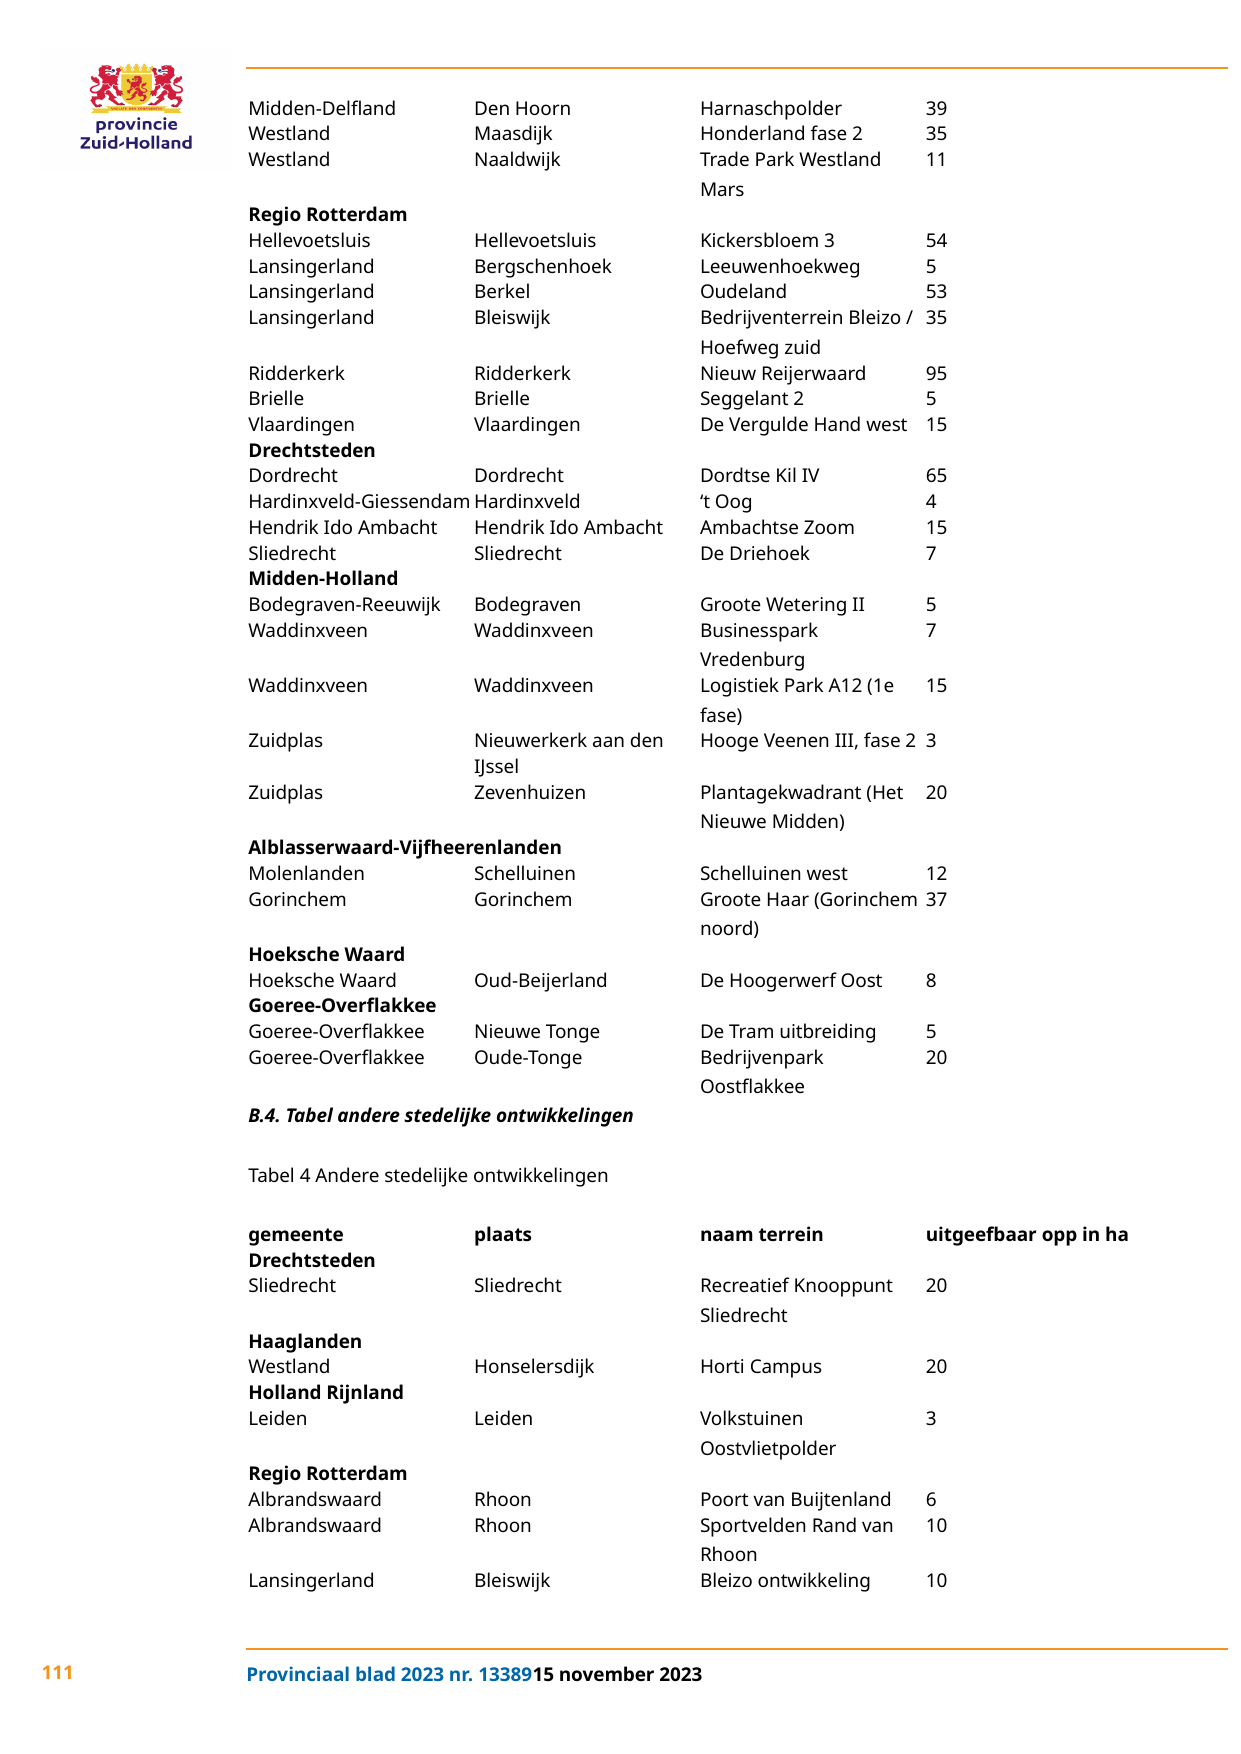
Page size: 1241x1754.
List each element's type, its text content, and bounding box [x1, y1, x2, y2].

table_cell 15 [926, 673, 1152, 728]
table_cell [926, 202, 1152, 227]
picture [41, 47, 231, 172]
table_cell [474, 1328, 700, 1354]
table_cell [700, 1460, 926, 1486]
table_cell Harnaschpolder [700, 95, 926, 121]
table_header uitgeefbaar opp in ha [926, 1221, 1152, 1247]
table_cell Leeuwenhoekweg [700, 253, 926, 279]
table_cell [700, 202, 926, 227]
table_cell Westland [248, 1354, 474, 1379]
table_cell [700, 993, 926, 1018]
table_cell Ridderkerk [474, 360, 700, 386]
table_cell Nieuwe Tonge [474, 1019, 700, 1044]
table_cell [926, 1379, 1152, 1405]
table_cell Groote Haar (Gorinchem noord) [700, 886, 926, 941]
table_cell Drechtsteden [248, 437, 700, 463]
table_cell 35 [926, 121, 1152, 146]
table_cell 53 [926, 279, 1152, 304]
table_cell 54 [926, 227, 1152, 253]
table_cell [926, 941, 1152, 967]
table_cell 15 [926, 514, 1152, 540]
table_cell Midden-Delfland [248, 95, 474, 121]
table_cell Hendrik Ido Ambacht [474, 514, 700, 540]
table_cell Hellevoetsluis [474, 227, 700, 253]
table_cell Westland [248, 146, 474, 202]
table_cell Goeree-Overflakkee [248, 993, 700, 1018]
table_cell [700, 1247, 926, 1273]
table_cell [926, 993, 1152, 1018]
table_cell Hooge Veenen III, fase 2 [700, 728, 926, 779]
table_cell Dordrecht [474, 463, 700, 488]
table_cell [700, 437, 926, 463]
table_cell 5 [926, 591, 1152, 617]
table_cell 10 [926, 1567, 1152, 1593]
table_cell 3 [926, 728, 1152, 779]
table_cell Goeree-Overflakkee [248, 1019, 474, 1044]
table_cell [700, 1328, 926, 1354]
table_cell Zuidplas [248, 779, 474, 834]
table_cell Volkstuinen Oostvlietpolder [700, 1405, 926, 1460]
table_cell 20 [926, 779, 1152, 834]
table_cell Dordtse Kil IV [700, 463, 926, 488]
table_cell 20 [926, 1354, 1152, 1379]
table_cell Sportvelden Rand van Rhoon [700, 1512, 926, 1567]
table_cell [474, 1460, 700, 1486]
table_cell 20 [926, 1273, 1152, 1328]
table_cell 37 [926, 886, 1152, 941]
table_cell Bleiswijk [474, 305, 700, 360]
table_cell Zuidplas [248, 728, 474, 779]
table_cell Seggelant 2 [700, 386, 926, 411]
table_cell Regio Rotterdam [248, 202, 700, 227]
table_cell Drechtsteden [248, 1247, 474, 1273]
table_cell Hendrik Ido Ambacht [248, 514, 474, 540]
table_cell 5 [926, 253, 1152, 279]
table_cell 4 [926, 489, 1152, 514]
table_cell De Tram uitbreiding [700, 1019, 926, 1044]
table_cell 11 [926, 146, 1152, 202]
table_cell 10 [926, 1512, 1152, 1567]
table_cell Poort van Buijtenland [700, 1486, 926, 1512]
table_cell Horti Campus [700, 1354, 926, 1379]
table_cell 6 [926, 1486, 1152, 1512]
table_cell Waddinxveen [248, 673, 474, 728]
table_cell Businesspark Vredenburg [700, 617, 926, 672]
table_cell Lansingerland [248, 305, 474, 360]
table_header gemeente [248, 1221, 474, 1247]
table_cell Oudeland [700, 279, 926, 304]
table_cell Alblasserwaard-Vijfheerenlanden [248, 835, 926, 860]
table_cell Molenlanden [248, 860, 474, 886]
table_cell Oude-Tonge [474, 1044, 700, 1099]
table_cell Midden-Holland [248, 566, 700, 591]
table_cell Waddinxveen [248, 617, 474, 672]
table_cell Kickersbloem 3 [700, 227, 926, 253]
table_header plaats [474, 1221, 700, 1247]
table_cell Naaldwijk [474, 146, 700, 202]
table_cell Hoeksche Waard [248, 967, 474, 993]
table_cell 65 [926, 463, 1152, 488]
table_cell Lansingerland [248, 253, 474, 279]
table_cell Ridderkerk [248, 360, 474, 386]
text Tabel 4 Andere stedelijke ontwikkelingen [248, 1162, 1152, 1188]
table_cell 7 [926, 540, 1152, 566]
table_cell Rhoon [474, 1486, 700, 1512]
table_cell Haaglanden [248, 1328, 474, 1354]
table_cell [926, 1460, 1152, 1486]
table_cell Sliedrecht [474, 540, 700, 566]
table_cell Leiden [248, 1405, 474, 1460]
table_cell 7 [926, 617, 1152, 672]
table_cell [700, 1379, 926, 1405]
table_cell Goeree-Overflakkee [248, 1044, 474, 1099]
table_cell Hardinxveld-Giessendam [248, 489, 474, 514]
table_cell Waddinxveen [474, 673, 700, 728]
table_cell Westland [248, 121, 474, 146]
table_cell Lansingerland [248, 279, 474, 304]
table_cell 5 [926, 1019, 1152, 1044]
table_cell Honderland fase 2 [700, 121, 926, 146]
table_cell Schelluinen [474, 860, 700, 886]
table_cell Maasdijk [474, 121, 700, 146]
table_cell ‘t Oog [700, 489, 926, 514]
table_cell [474, 1379, 700, 1405]
table_cell 3 [926, 1405, 1152, 1460]
table_cell [700, 941, 926, 967]
table_cell Brielle [474, 386, 700, 411]
table_cell Leiden [474, 1405, 700, 1460]
table_cell [926, 1247, 1152, 1273]
table_cell Plantagekwadrant (Het Nieuwe Midden) [700, 779, 926, 834]
table_cell De Hoogerwerf Oost [700, 967, 926, 993]
text B.4. Tabel andere stedelijke ontwikkelingen [248, 1103, 1152, 1128]
table_cell Nieuwerkerk aan den [474, 728, 700, 753]
table_cell Albrandswaard [248, 1512, 474, 1567]
table_cell [926, 835, 1152, 860]
table_cell IJssel [474, 754, 700, 779]
table_cell 39 [926, 95, 1152, 121]
table_cell Zevenhuizen [474, 779, 700, 834]
table_cell Bodegraven-Reeuwijk [248, 591, 474, 617]
table_cell Den Hoorn [474, 95, 700, 121]
table_cell Trade Park Westland Mars [700, 146, 926, 202]
table_cell Brielle [248, 386, 474, 411]
table_cell Honselersdijk [474, 1354, 700, 1379]
table_cell Waddinxveen [474, 617, 700, 672]
table_header naam terrein [700, 1221, 926, 1247]
table_cell Schelluinen west [700, 860, 926, 886]
table_cell 35 [926, 305, 1152, 360]
table_cell Gorinchem [248, 886, 474, 941]
table_cell Bergschenhoek [474, 253, 700, 279]
table_cell 12 [926, 860, 1152, 886]
table_cell Sliedrecht [248, 1273, 474, 1328]
table_cell Vlaardingen [474, 411, 700, 437]
table_cell Rhoon [474, 1512, 700, 1567]
table_cell 15 [926, 411, 1152, 437]
table_cell De Driehoek [700, 540, 926, 566]
table_cell Berkel [474, 279, 700, 304]
table_cell Logistiek Park A12 (1e fase) [700, 673, 926, 728]
table_cell Groote Wetering II [700, 591, 926, 617]
table_cell Albrandswaard [248, 1486, 474, 1512]
table_cell Bleiswijk [474, 1567, 700, 1593]
table_cell Lansingerland [248, 1567, 474, 1593]
table_cell Bedrijvenpark Oostflakkee [700, 1044, 926, 1099]
table_cell Bedrijventerrein Bleizo / Hoefweg zuid [700, 305, 926, 360]
table_cell Bodegraven [474, 591, 700, 617]
table_cell De Vergulde Hand west [700, 411, 926, 437]
table_cell Ambachtse Zoom [700, 514, 926, 540]
table_cell [700, 566, 926, 591]
table_cell Hoeksche Waard [248, 941, 700, 967]
table_cell Hardinxveld [474, 489, 700, 514]
table_cell Holland Rijnland [248, 1379, 474, 1405]
table_cell Sliedrecht [474, 1273, 700, 1328]
table_cell [926, 437, 1152, 463]
table_cell Sliedrecht [248, 540, 474, 566]
table_cell Regio Rotterdam [248, 1460, 474, 1486]
table_cell [926, 566, 1152, 591]
table_cell Nieuw Reijerwaard [700, 360, 926, 386]
table_cell 95 [926, 360, 1152, 386]
table_cell [474, 1247, 700, 1273]
table_cell Oud-Beijerland [474, 967, 700, 993]
table_cell [926, 1328, 1152, 1354]
table_cell Bleizo ontwikkeling [700, 1567, 926, 1593]
table_cell 5 [926, 386, 1152, 411]
table_cell 20 [926, 1044, 1152, 1099]
table_cell Hellevoetsluis [248, 227, 474, 253]
table_cell Dordrecht [248, 463, 474, 488]
table_cell Recreatief Knooppunt Sliedrecht [700, 1273, 926, 1328]
table_cell Gorinchem [474, 886, 700, 941]
table_cell Vlaardingen [248, 411, 474, 437]
table_cell 8 [926, 967, 1152, 993]
